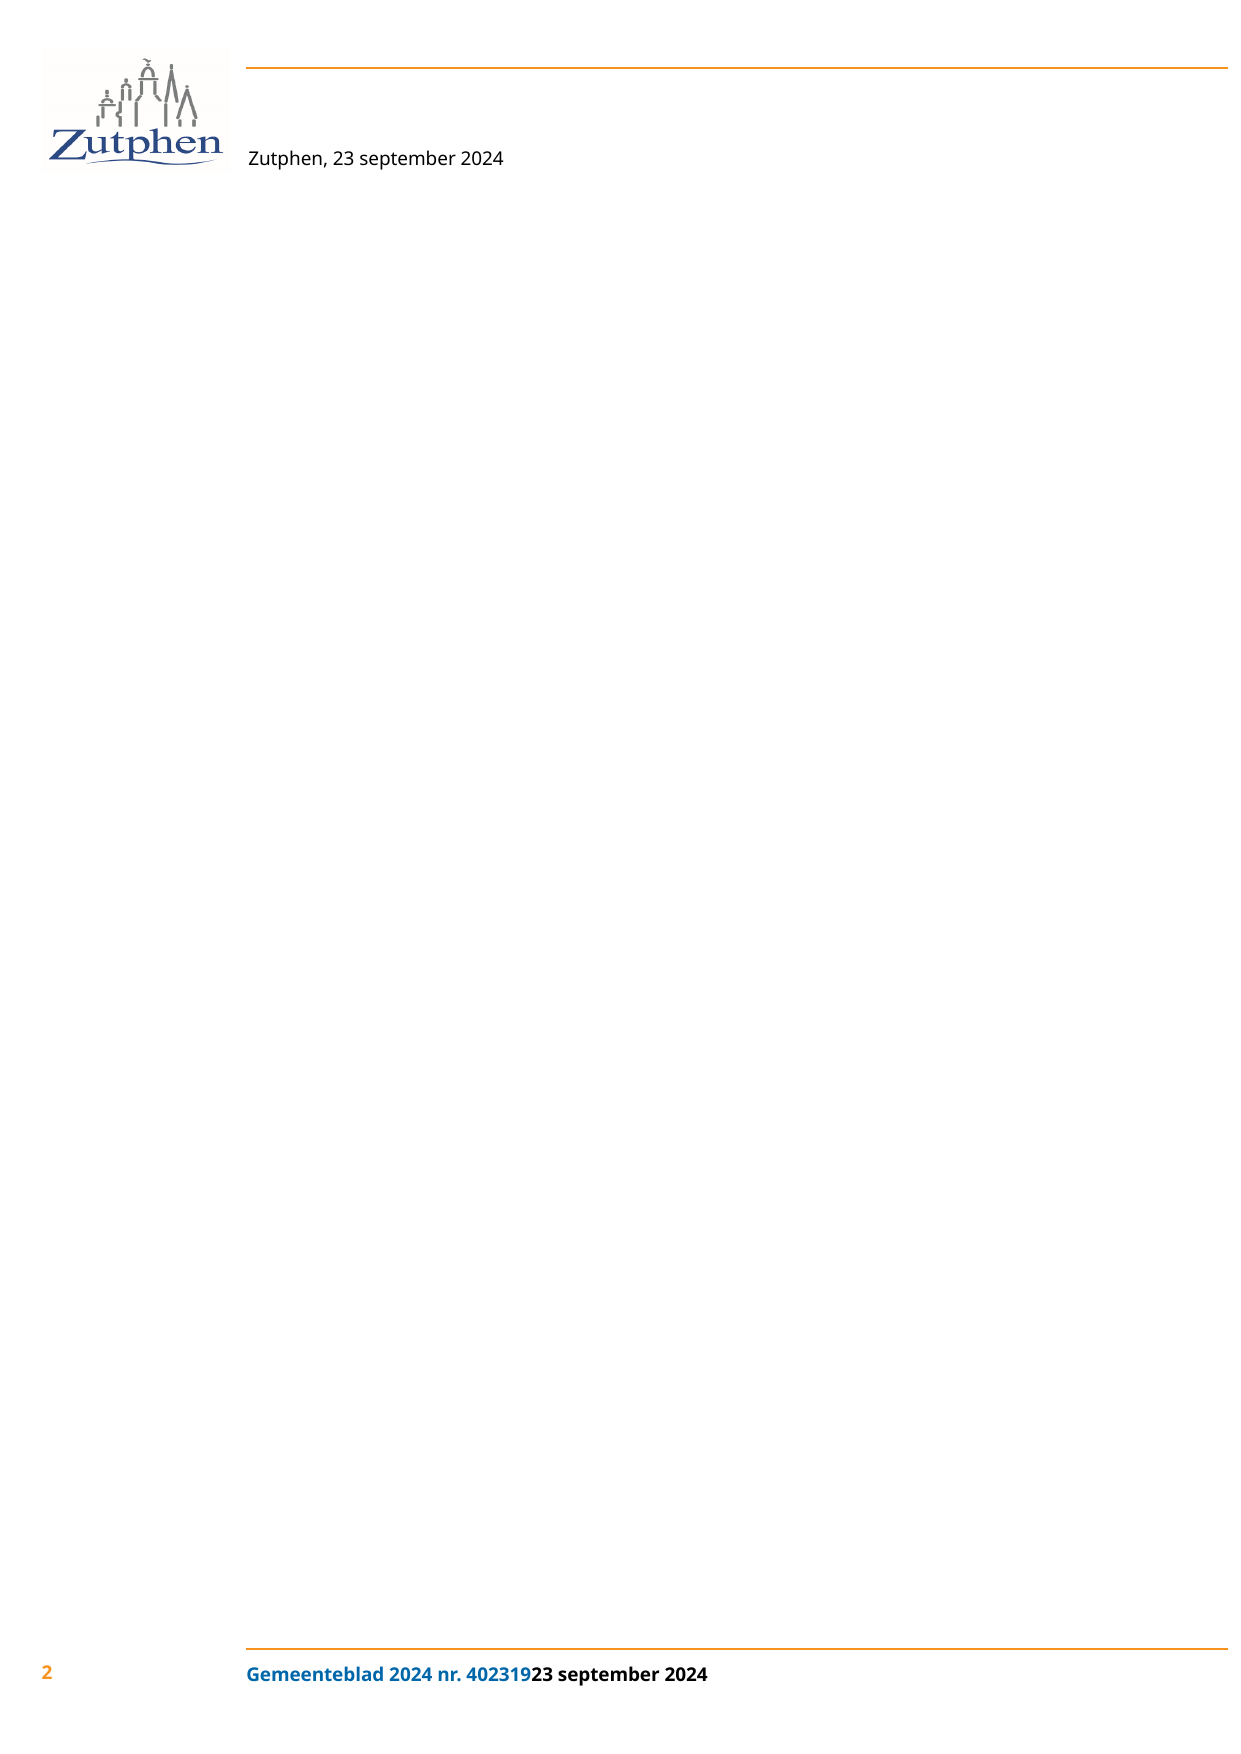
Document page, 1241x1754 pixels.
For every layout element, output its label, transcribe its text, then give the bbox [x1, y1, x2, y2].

picture [41, 47, 231, 172]
text Zutphen, 23 september 2024 [248, 145, 1152, 171]
